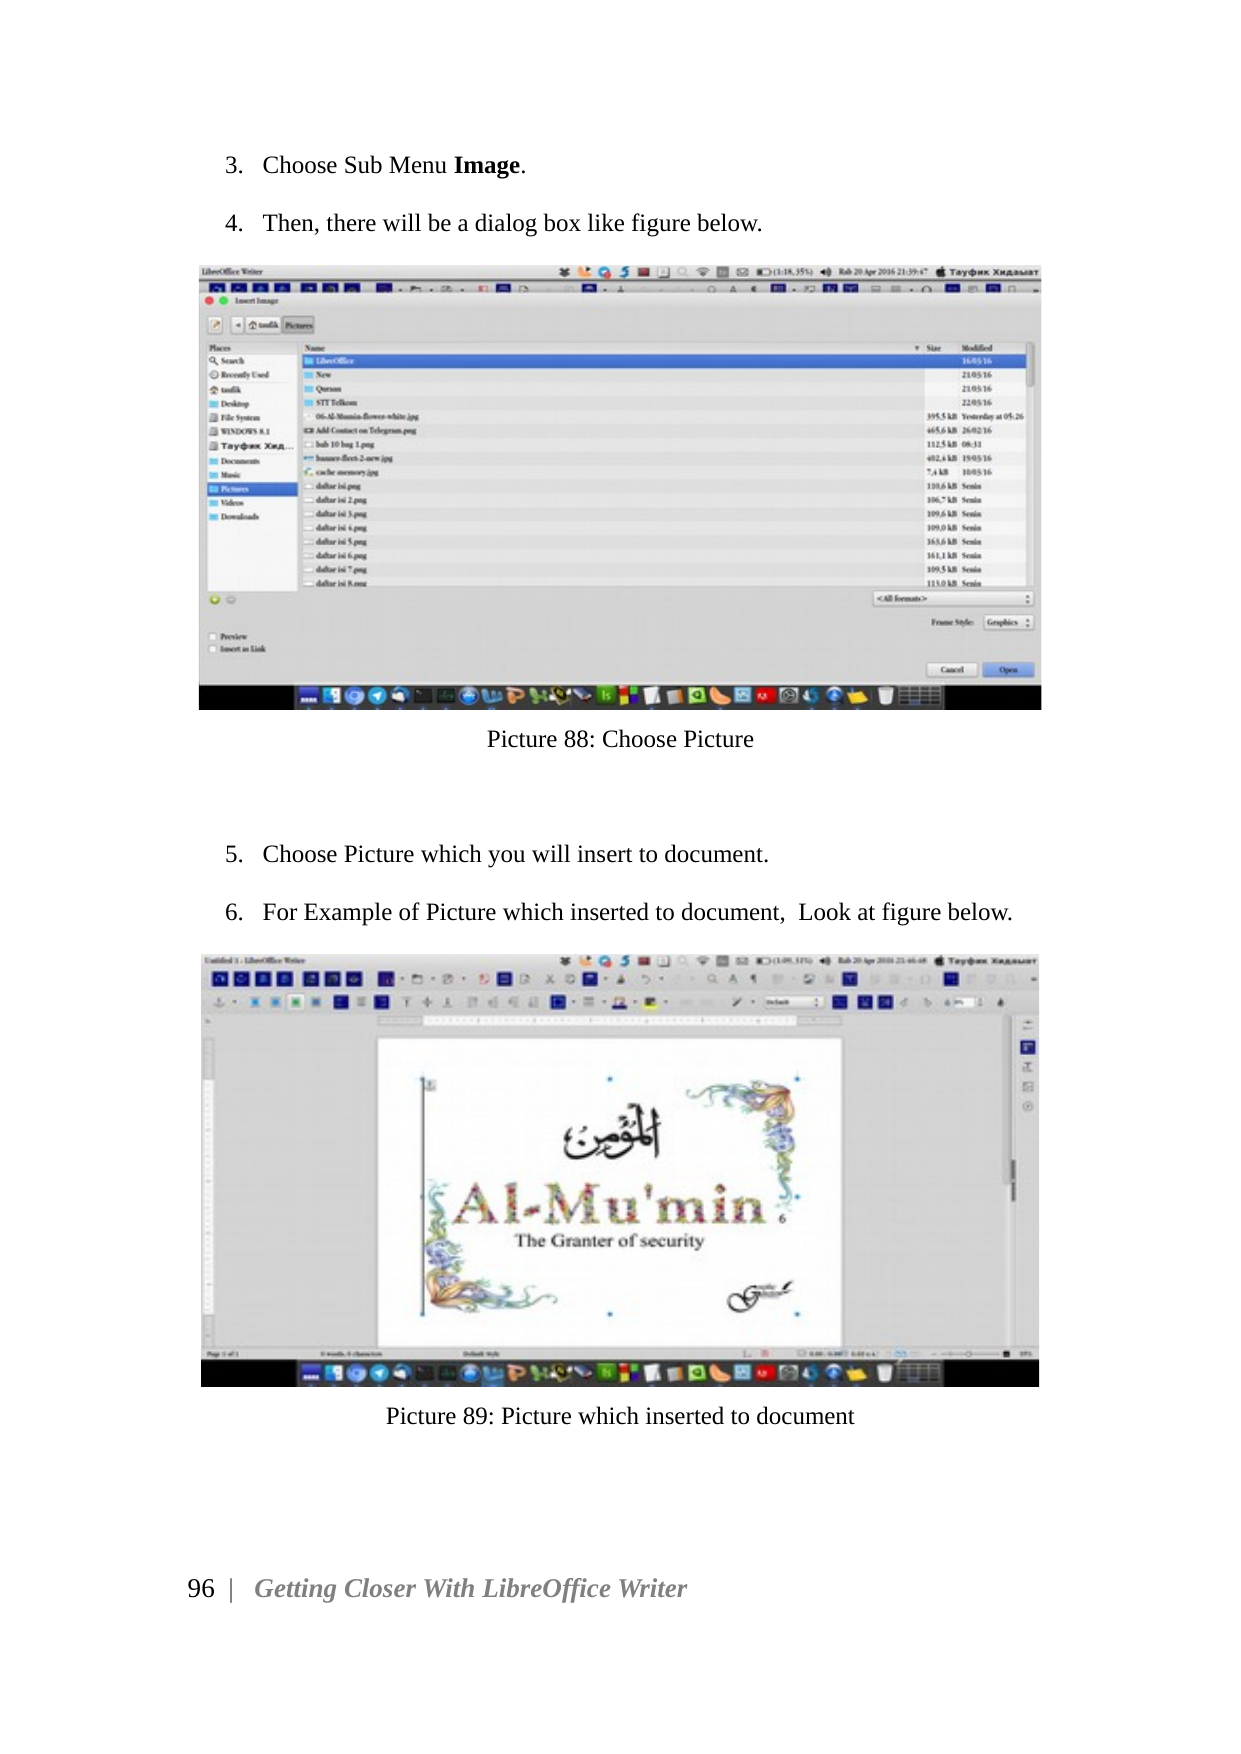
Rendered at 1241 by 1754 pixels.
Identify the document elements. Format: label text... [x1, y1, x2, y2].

list Choose Picture which you will insert to document. [225, 839, 1053, 868]
list Then, there will be a dialog box like figure below. [225, 208, 1053, 236]
list For Example of Picture which inserted to document, Look at figure below. [225, 897, 1053, 926]
text Picture 88: Choose Picture [187, 710, 1053, 752]
list Choose Sub Menu Image. [225, 150, 1053, 179]
picture [201, 954, 1040, 1387]
picture [198, 265, 1042, 710]
text Picture 89: Picture which inserted to document [187, 1387, 1053, 1430]
